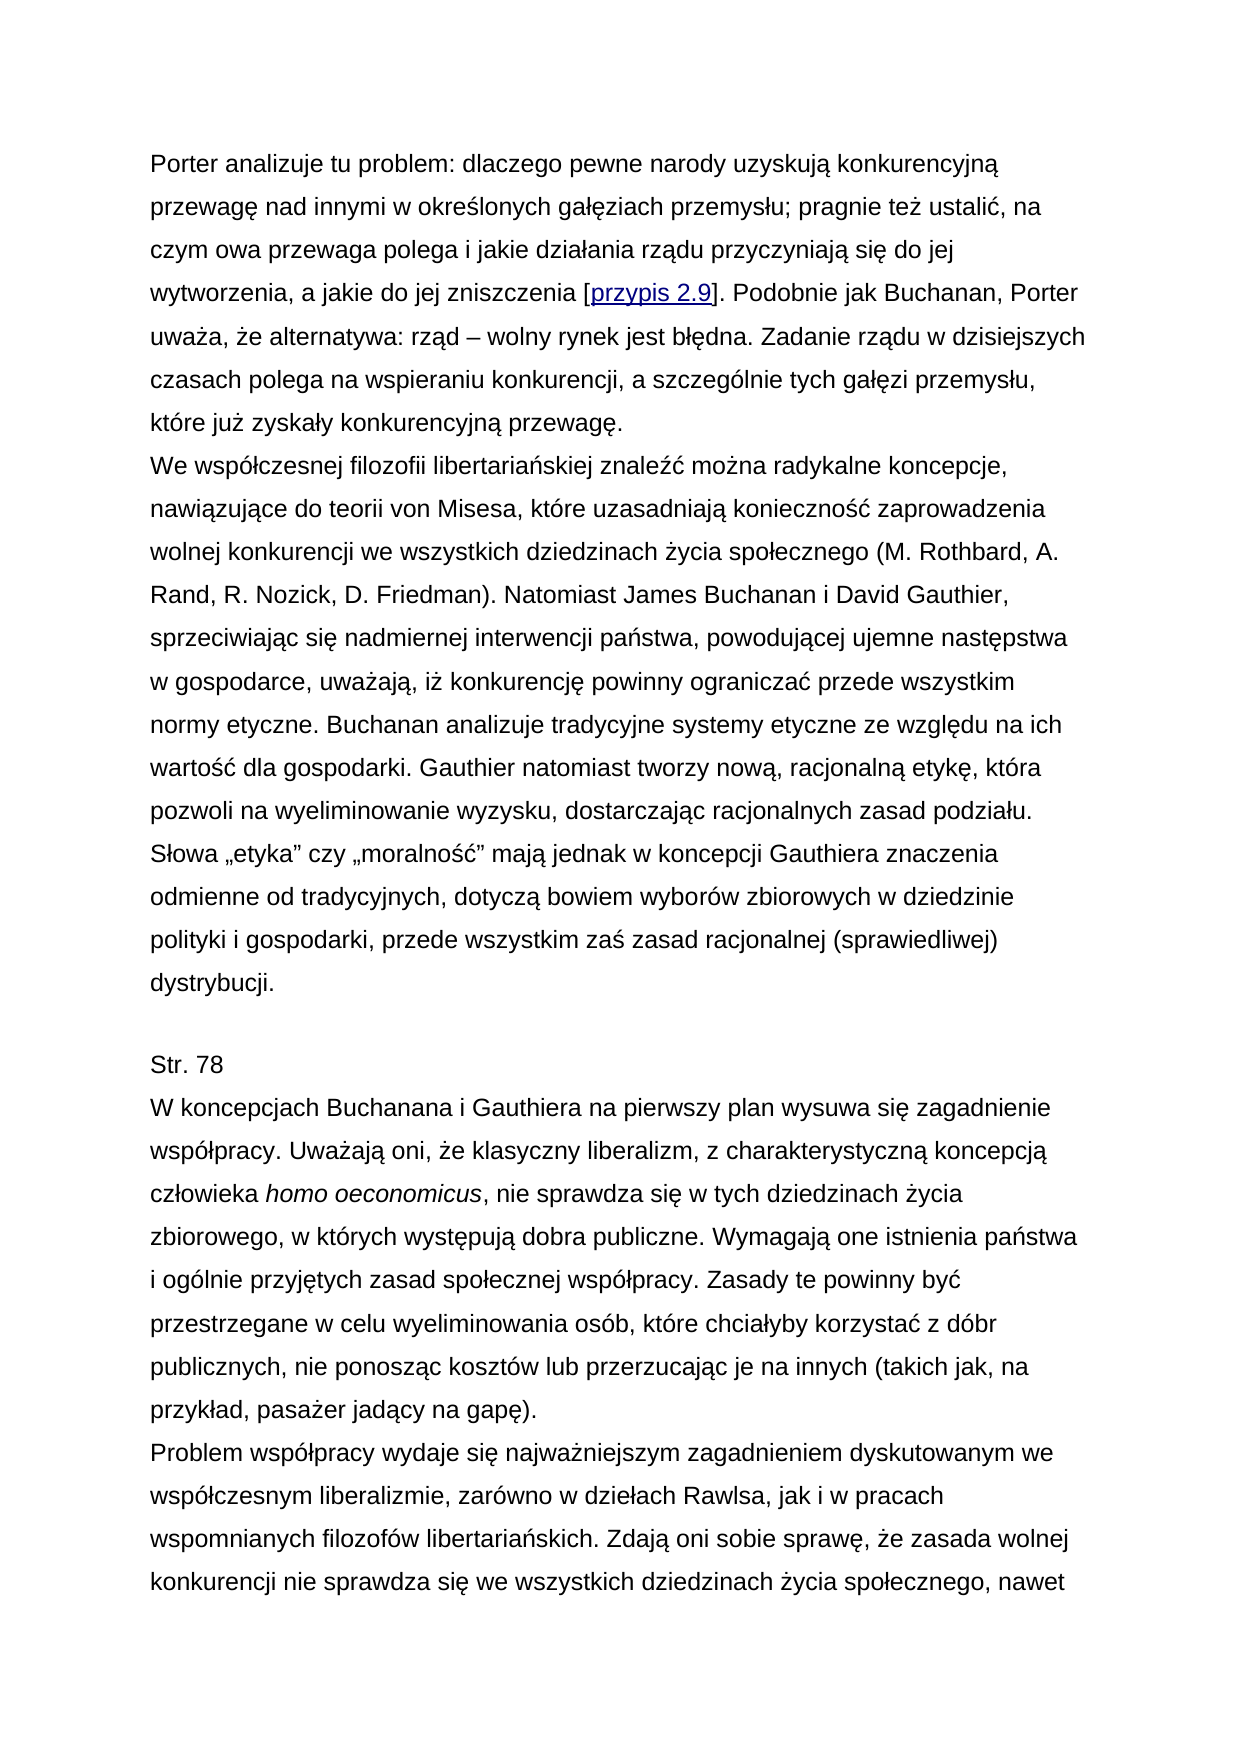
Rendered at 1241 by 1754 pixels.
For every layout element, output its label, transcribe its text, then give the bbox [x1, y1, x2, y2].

text Problem współpracy wydaje się najważniejszym zagadnieniem dyskutowanym we współczesnym liberalizmie, zarówno w dziełach Rawlsa, jak i w pracach wspomnianych filozofów libertariańskich. Zdają oni sobie sprawę, że zasada wolnej konkurencji nie sprawdza się we wszystkich dziedzinach życia społecznego, nawet [150, 1438, 1091, 1596]
text We współczesnej filozofii libertariańskiej znaleźć można radykalne koncepcje, nawiązujące do teorii von Misesa, które uzasadniają konieczność zaprowadzenia wolnej konkurencji we wszystkich dziedzinach życia społecznego (M. Rothbard, A. Rand, R. Nozick, D. Friedman). Natomiast James Buchanan i David Gauthier, sprzeciwiając się nadmiernej interwencji państwa, powodującej ujemne następstwa w gospodarce, uważają, iż konkurencję powinny ograniczać przede wszystkim normy etyczne. Buchanan analizuje tradycyjne systemy etyczne ze względu na ich wartość dla gospodarki. Gauthier natomiast tworzy nową, racjonalną etykę, która pozwoli na wyeliminowanie wyzysku, dostarczając racjonalnych zasad podziału. Słowa „etyka” czy „moralność” mają jednak w koncepcji Gauthiera znaczenia odmienne od tradycyjnych, dotyczą bowiem wyborów zbiorowych w dziedzinie polityki i gospodarki, przede wszystkim zaś zasad racjonalnej (sprawiedliwej) dystrybucji. [150, 451, 1091, 997]
text W koncepcjach Buchanana i Gauthiera na pierwszy plan wysuwa się zagadnienie współpracy. Uważają oni, że klasyczny liberalizm, z charakterystyczną koncepcją człowieka homo oeconomicus, nie sprawdza się w tych dziedzinach życia zbiorowego, w których występują dobra publiczne. Wymagają one istnienia państwa i ogólnie przyjętych zasad społecznej współpracy. Zasady te powinny być przestrzegane w celu wyeliminowania osób, które chciałyby korzystać z dóbr publicznych, nie ponosząc kosztów lub przerzucając je na innych (takich jak, na przykład, pasażer jadący na gapę). [150, 1093, 1091, 1424]
text Str. 78 [150, 1050, 1091, 1079]
text Porter analizuje tu problem: dlaczego pewne narody uzyskują konkurencyjną przewagę nad innymi w określonych gałęziach przemysłu; pragnie też ustalić, na czym owa przewaga polega i jakie działania rządu przyczyniają się do jej wytworzenia, a jakie do jej zniszczenia [przypis 2.9]. Podobnie jak Buchanan, Porter uważa, że alternatywa: rząd – wolny rynek jest błędna. Zadanie rządu w dzisiejszych czasach polega na wspieraniu konkurencji, a szczególnie tych gałęzi przemysłu, które już zyskały konkurencyjną przewagę. [150, 149, 1091, 436]
